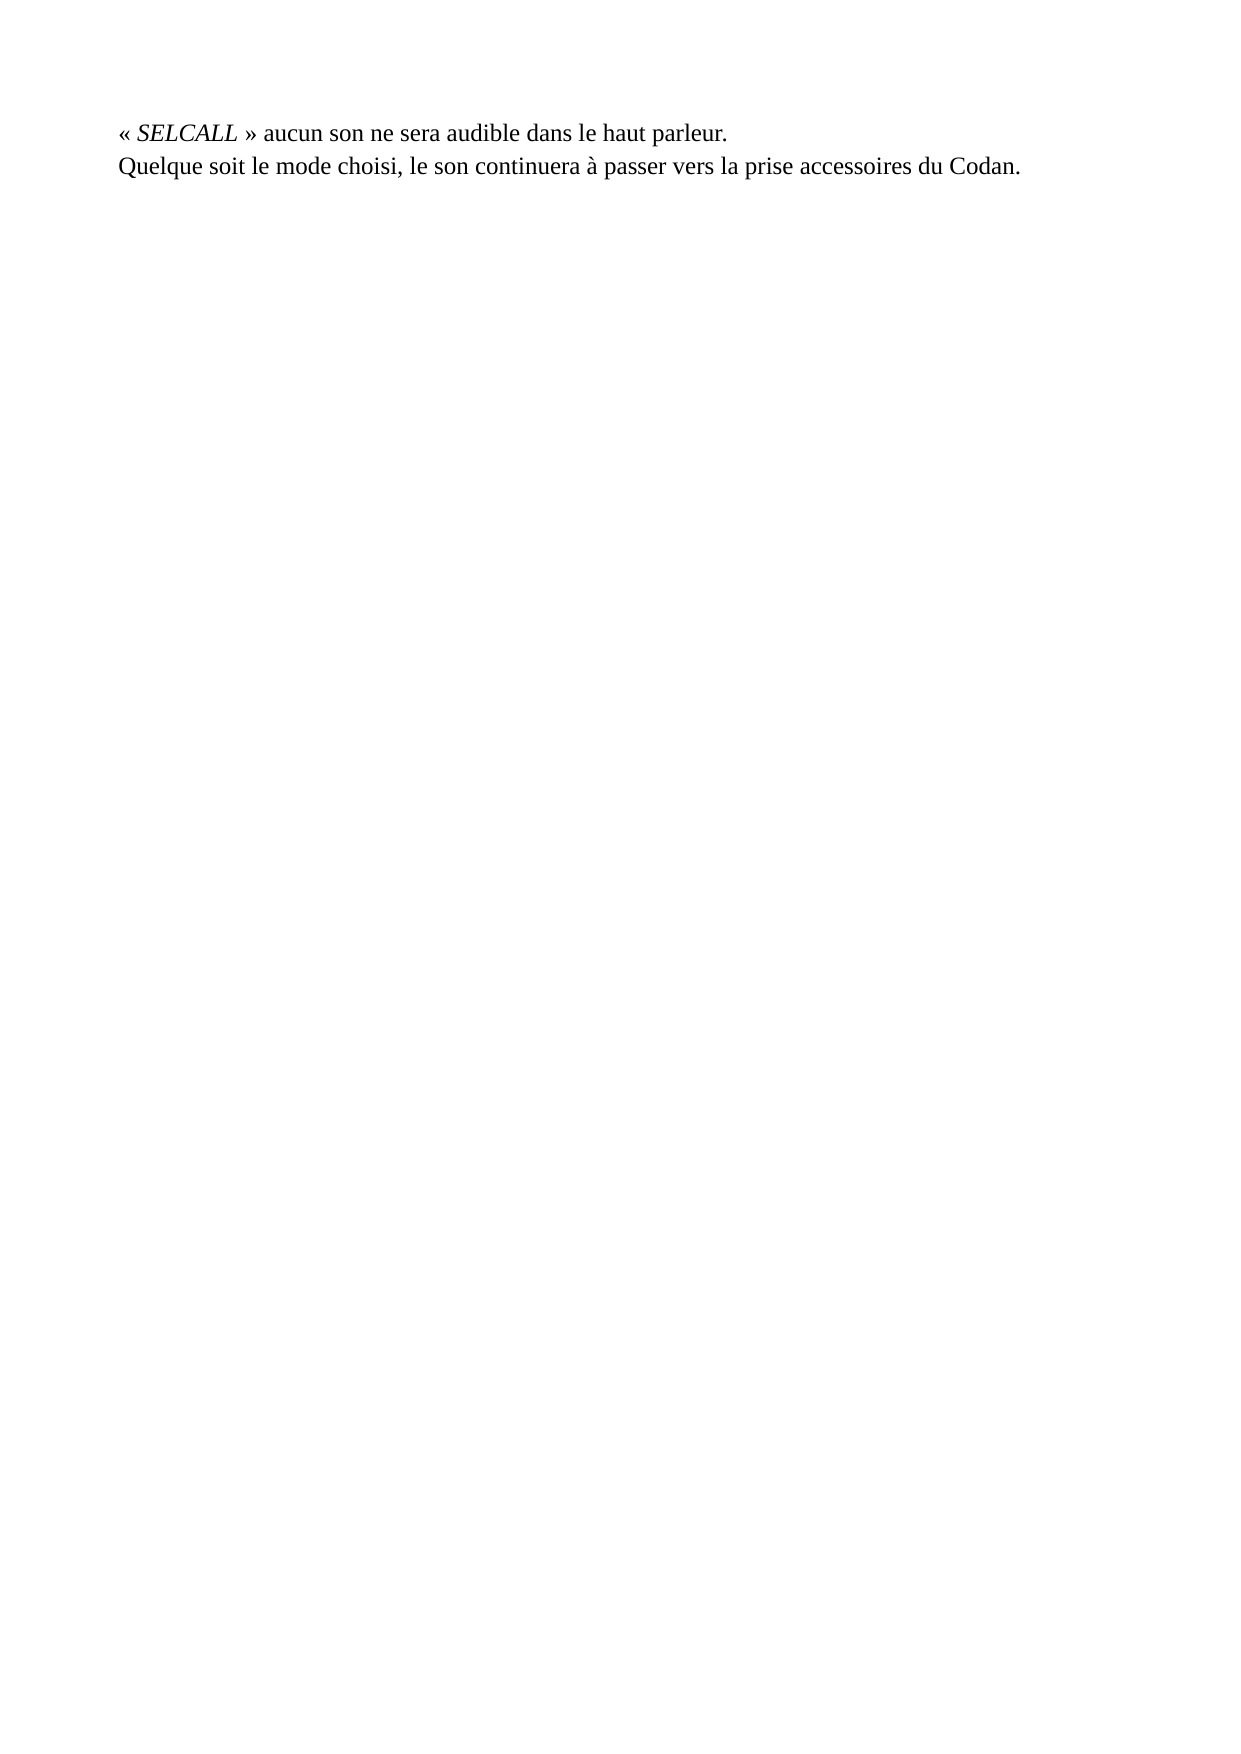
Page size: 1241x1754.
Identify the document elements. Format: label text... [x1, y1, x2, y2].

text « SELCALL » aucun son ne sera audible dans le haut parleur. Quelque soit le mode choisi, le son continuera à passer vers la prise accessoires du Codan. [118, 118, 1122, 180]
